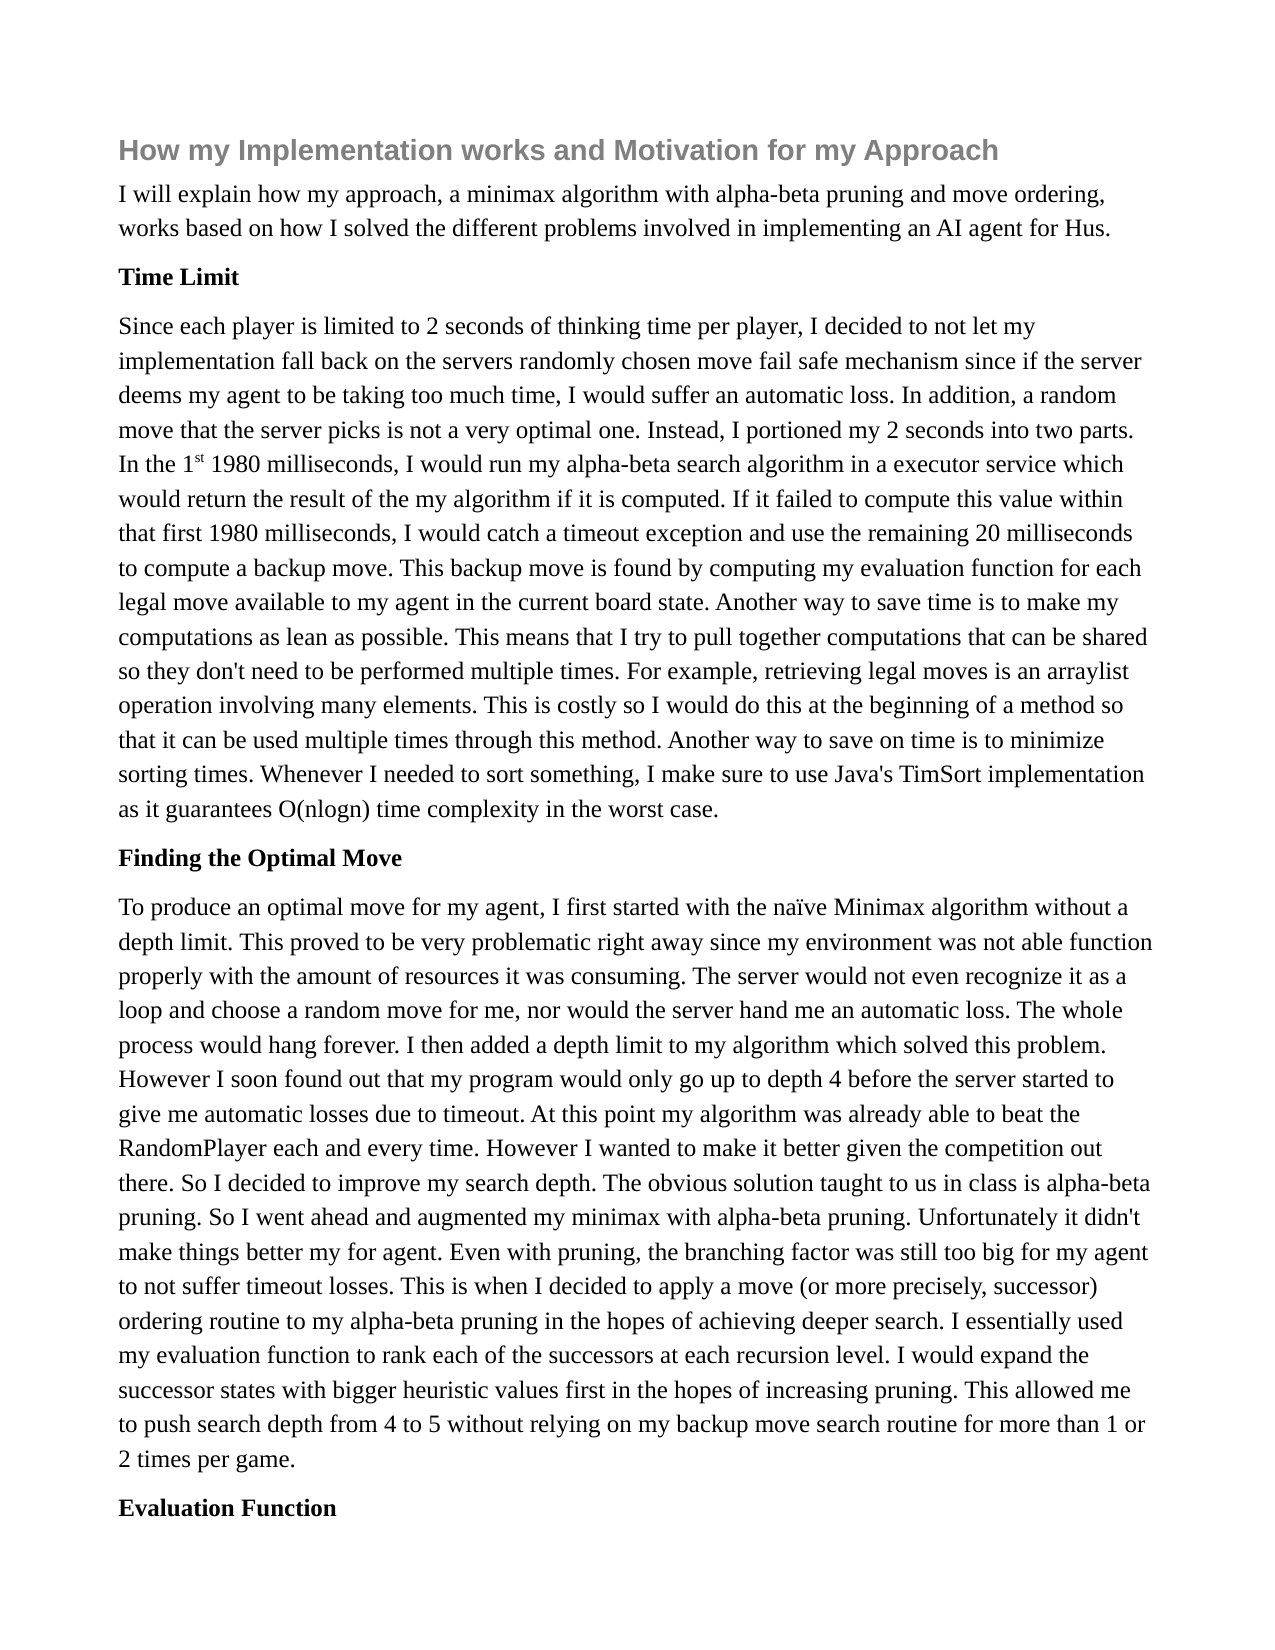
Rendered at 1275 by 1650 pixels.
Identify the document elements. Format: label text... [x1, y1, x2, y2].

text I will explain how my approach, a minimax algorithm with alpha-beta pruning and move ordering, works based on how I solved the different problems involved in implementing an AI agent for Hus. [118, 179, 1157, 242]
subtitle How my Implementation works and Motivation for my Approach [118, 133, 1157, 166]
text To produce an optimal move for my agent, I first started with the naïve Minimax algorithm without a depth limit. This proved to be very problematic right away since my environment was not able function properly with the amount of resources it was consuming. The server would not even recognize it as a loop and choose a random move for me, nor would the server hand me an automatic loss. The whole process would hang forever. I then added a depth limit to my algorithm which solved this problem. However I soon found out that my program would only go up to depth 4 before the server started to give me automatic losses due to timeout. At this point my algorithm was already able to beat the RandomPlayer each and every time. However I wanted to make it better given the competition out there. So I decided to improve my search depth. The obvious solution taught to us in class is alpha-beta pruning. So I went ahead and augmented my minimax with alpha-beta pruning. Unfortunately it didn't make things better my for agent. Even with pruning, the branching factor was still too big for my agent to not suffer timeout losses. This is when I decided to apply a move (or more precisely, successor) ordering routine to my alpha-beta pruning in the hopes of achieving deeper search. I essentially used my evaluation function to rank each of the successors at each recursion level. I would expand the successor states with bigger heuristic values first in the hopes of increasing pruning. This allowed me to push search depth from 4 to 5 without relying on my backup move search routine for more than 1 or 2 times per game. [118, 892, 1157, 1473]
text Evaluation Function [118, 1493, 1157, 1522]
text Since each player is limited to 2 seconds of thinking time per player, I decided to not let my implementation fall back on the servers randomly chosen move fail safe mechanism since if the server deems my agent to be taking too much time, I would suffer an automatic loss. In addition, a random move that the server picks is not a very optimal one. Instead, I portioned my 2 seconds into two parts. In the 1st 1980 milliseconds, I would run my alpha-beta search algorithm in a executor service which would return the result of the my algorithm if it is computed. If it failed to compute this value within that first 1980 milliseconds, I would catch a timeout exception and use the remaining 20 milliseconds to compute a backup move. This backup move is found by computing my evaluation function for each legal move available to my agent in the current board state. Another way to save time is to make my computations as lean as possible. This means that I try to pull together computations that can be shared so they don't need to be performed multiple times. For example, retrieving legal moves is an arraylist operation involving many elements. This is costly so I would do this at the beginning of a method so that it can be used multiple times through this method. Another way to save on time is to minimize sorting times. Whenever I needed to sort something, I make sure to use Java's TimSort implementation as it guarantees O(nlogn) time complexity in the worst case. [118, 311, 1157, 823]
text Time Limit [118, 262, 1157, 291]
text Finding the Optimal Move [118, 843, 1157, 872]
